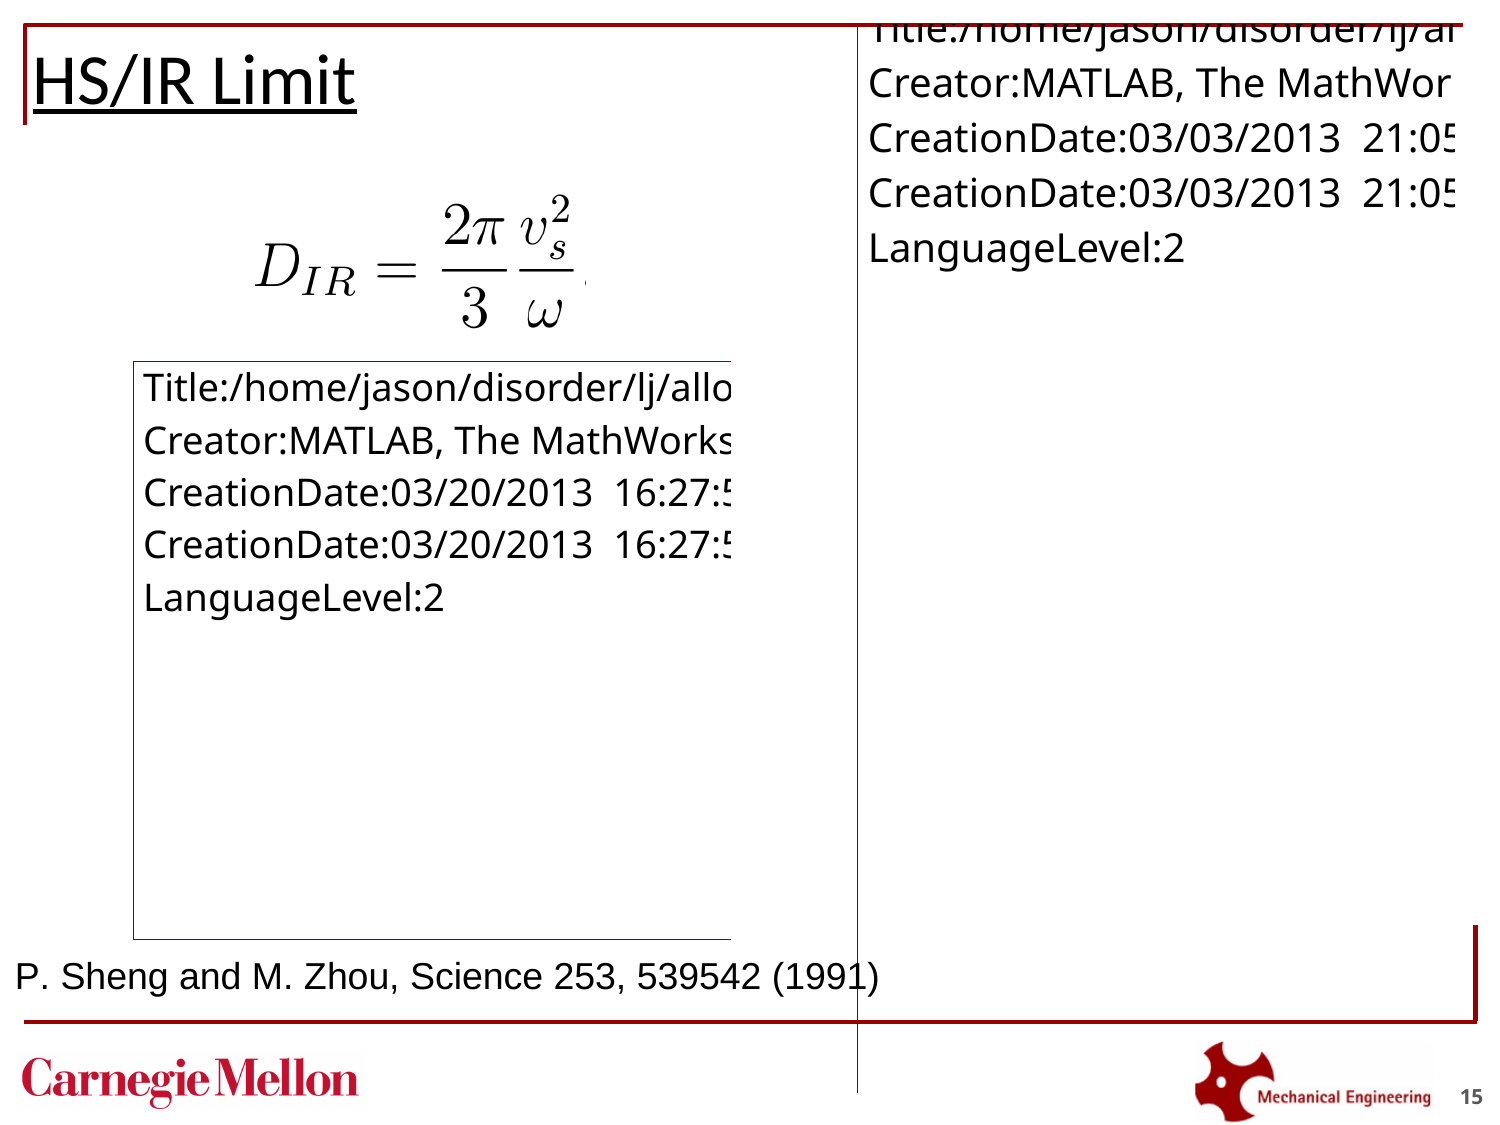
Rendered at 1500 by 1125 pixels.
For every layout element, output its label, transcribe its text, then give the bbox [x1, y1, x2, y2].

text_box P. Sheng and M. Zhou, Science 253, 539542 (1991) [0, 945, 896, 1005]
picture [855, 127, 1456, 1125]
title HS/IR Limit [17, 24, 1471, 127]
picture [16, 1050, 366, 1110]
picture [130, 172, 731, 940]
